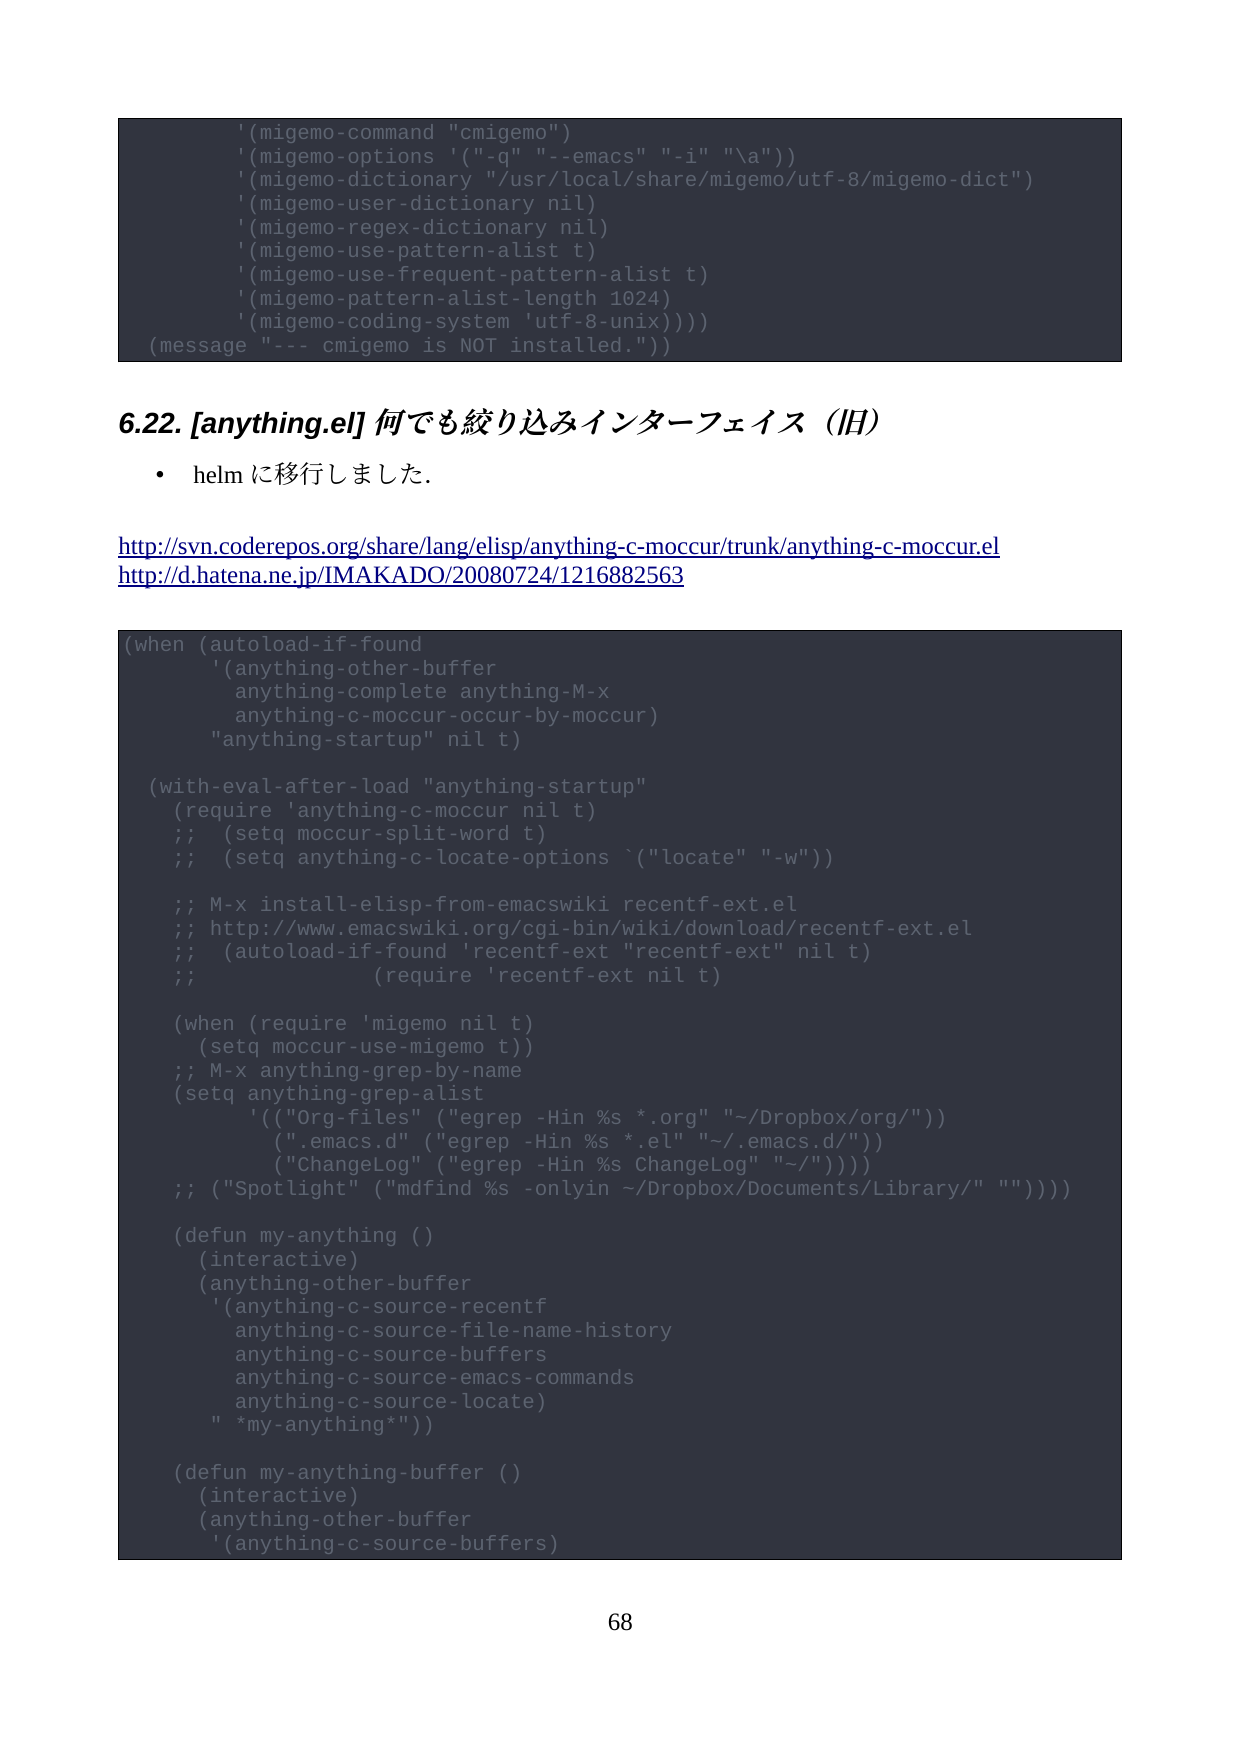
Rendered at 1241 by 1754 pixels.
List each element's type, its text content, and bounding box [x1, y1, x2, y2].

text '(migemo-dictionary "/usr/local/share/migemo/utf-8/migemo-dict") [119, 165, 1121, 189]
text (anything-other-buffer [119, 1505, 1121, 1529]
text '(migemo-pattern-alist-length 1024) [119, 284, 1121, 307]
text (message "--- cmigemo is NOT installed.")) [119, 331, 1121, 361]
list helm に移行しました． [156, 454, 1122, 519]
text '(("Org-files" ("egrep -Hin %s *.org" "~/Dropbox/org/")) [119, 1103, 1121, 1127]
text anything-c-source-file-name-history [119, 1316, 1121, 1339]
text '(migemo-coding-system 'utf-8-unix)))) [119, 307, 1121, 331]
text (setq moccur-use-migemo t)) [119, 1032, 1121, 1056]
text (require 'anything-c-moccur nil t) [119, 796, 1121, 819]
text ("ChangeLog" ("egrep -Hin %s ChangeLog" "~/")))) [119, 1150, 1121, 1174]
text anything-c-source-emacs-commands [119, 1363, 1121, 1387]
text anything-c-source-locate) [119, 1387, 1121, 1411]
text (defun my-anything-buffer () [119, 1458, 1121, 1481]
text '(anything-c-source-recentf [119, 1292, 1121, 1316]
text ;; (setq moccur-split-word t) [119, 819, 1121, 843]
text (setq anything-grep-alist [119, 1079, 1121, 1103]
text " *my-anything*")) [119, 1411, 1121, 1434]
text (interactive) [119, 1481, 1121, 1505]
text anything-c-moccur-occur-by-moccur) [119, 701, 1121, 725]
subtitle [anything.el] 何でも絞り込みインターフェイス（旧） [118, 400, 1122, 442]
text (anything-other-buffer [119, 1269, 1121, 1292]
text ;; M-x install-elisp-from-emacswiki recentf-ext.el [119, 890, 1121, 914]
text '(anything-other-buffer [119, 654, 1121, 677]
text '(anything-c-source-buffers) [119, 1529, 1121, 1559]
text ;; ("Spotlight" ("mdfind %s -onlyin ~/Dropbox/Documents/Library/" "")))) [119, 1174, 1121, 1198]
text (interactive) [119, 1245, 1121, 1269]
text (when (require 'migemo nil t) [119, 1008, 1121, 1032]
text '(migemo-command "cmigemo") [119, 119, 1121, 142]
text ;; (setq anything-c-locate-options `("locate" "-w")) [119, 843, 1121, 867]
text '(migemo-regex-dictionary nil) [119, 213, 1121, 236]
text "anything-startup" nil t) [119, 725, 1121, 748]
text (when (autoload-if-found [119, 631, 1121, 654]
text '(migemo-options '("-q" "--emacs" "-i" "\a")) [119, 142, 1121, 165]
text ;; (autoload-if-found 'recentf-ext "recentf-ext" nil t) [119, 938, 1121, 961]
text ;; M-x anything-grep-by-name [119, 1056, 1121, 1079]
text anything-complete anything-M-x [119, 677, 1121, 701]
text (".emacs.d" ("egrep -Hin %s *.el" "~/.emacs.d/")) [119, 1127, 1121, 1150]
text '(migemo-user-dictionary nil) [119, 189, 1121, 213]
text anything-c-source-buffers [119, 1339, 1121, 1363]
text (with-eval-after-load "anything-startup" [119, 772, 1121, 796]
text (defun my-anything () [119, 1221, 1121, 1245]
text '(migemo-use-frequent-pattern-alist t) [119, 260, 1121, 284]
text http://svn.coderepos.org/share/lang/elisp/anything-c-moccur/trunk/anything-c-moccur.el http://d.hatena.ne.jp/IMAKADO/20080724/1216882563 [118, 531, 1122, 618]
text '(migemo-use-pattern-alist t) [119, 236, 1121, 260]
text ;; http://www.emacswiki.org/cgi-bin/wiki/download/recentf-ext.el [119, 914, 1121, 938]
text ;; (require 'recentf-ext nil t) [119, 961, 1121, 985]
